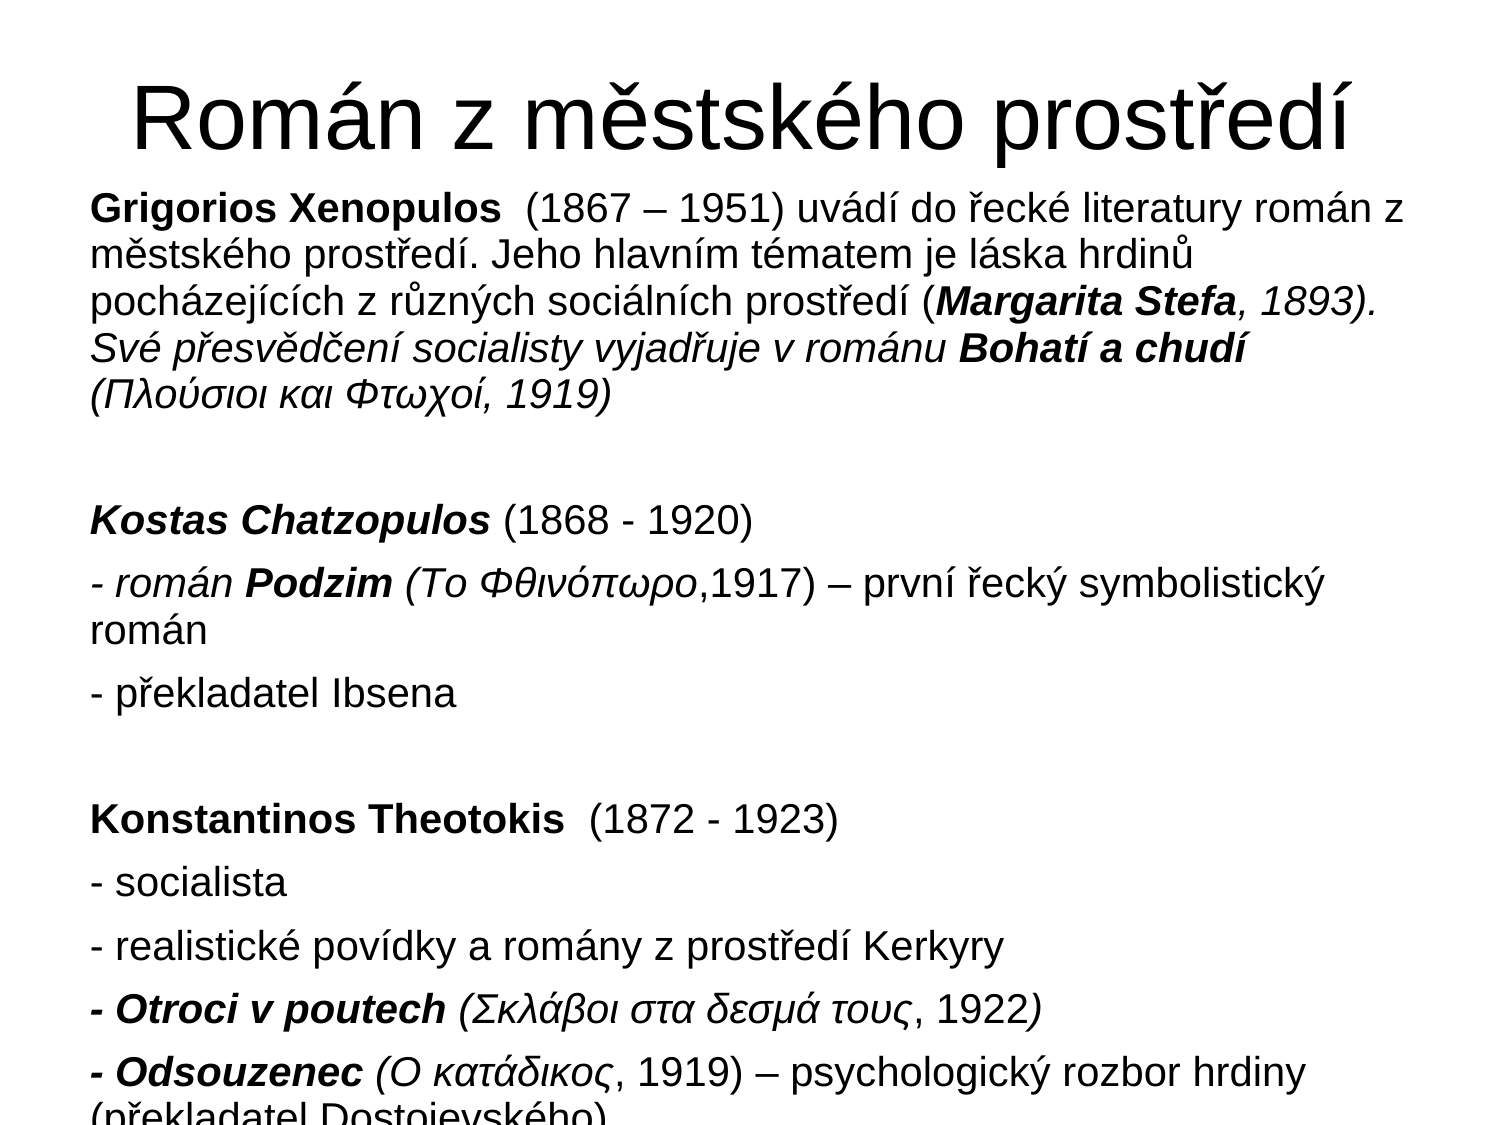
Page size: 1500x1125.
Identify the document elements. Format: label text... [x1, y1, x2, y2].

list Grigorios Xenopulos (1867 – 1951) uvádí do řecké literatury román z městského prostředí. Jeho hlavním tématem je láska hrdinů pocházejících z různých sociálních prostředí (Margarita Stefa, 1893). Své přesvědčení socialisty vyjadřuje v románu Bohatí a chudí (Πλούσιοι και Φτωχοί, 1919) Kostas Chatzopulos (1868 - 1920) - román Podzim (To Φθινόπωρο,1917) – první řecký symbolistický román - překladatel Ibsena Konstantinos Theotokis (1872 - 1923) - socialista - realistické povídky a romány z prostředí Kerkyry - Otroci v poutech (Σκλάβοι στα δεσμά τους, 1922) - Odsouzenec (Ο κατάδικος, 1919) – psychologický rozbor hrdiny (překladatel Dostojevského) [74, 177, 1425, 1125]
title Román z městského prostředí [68, 0, 1418, 237]
